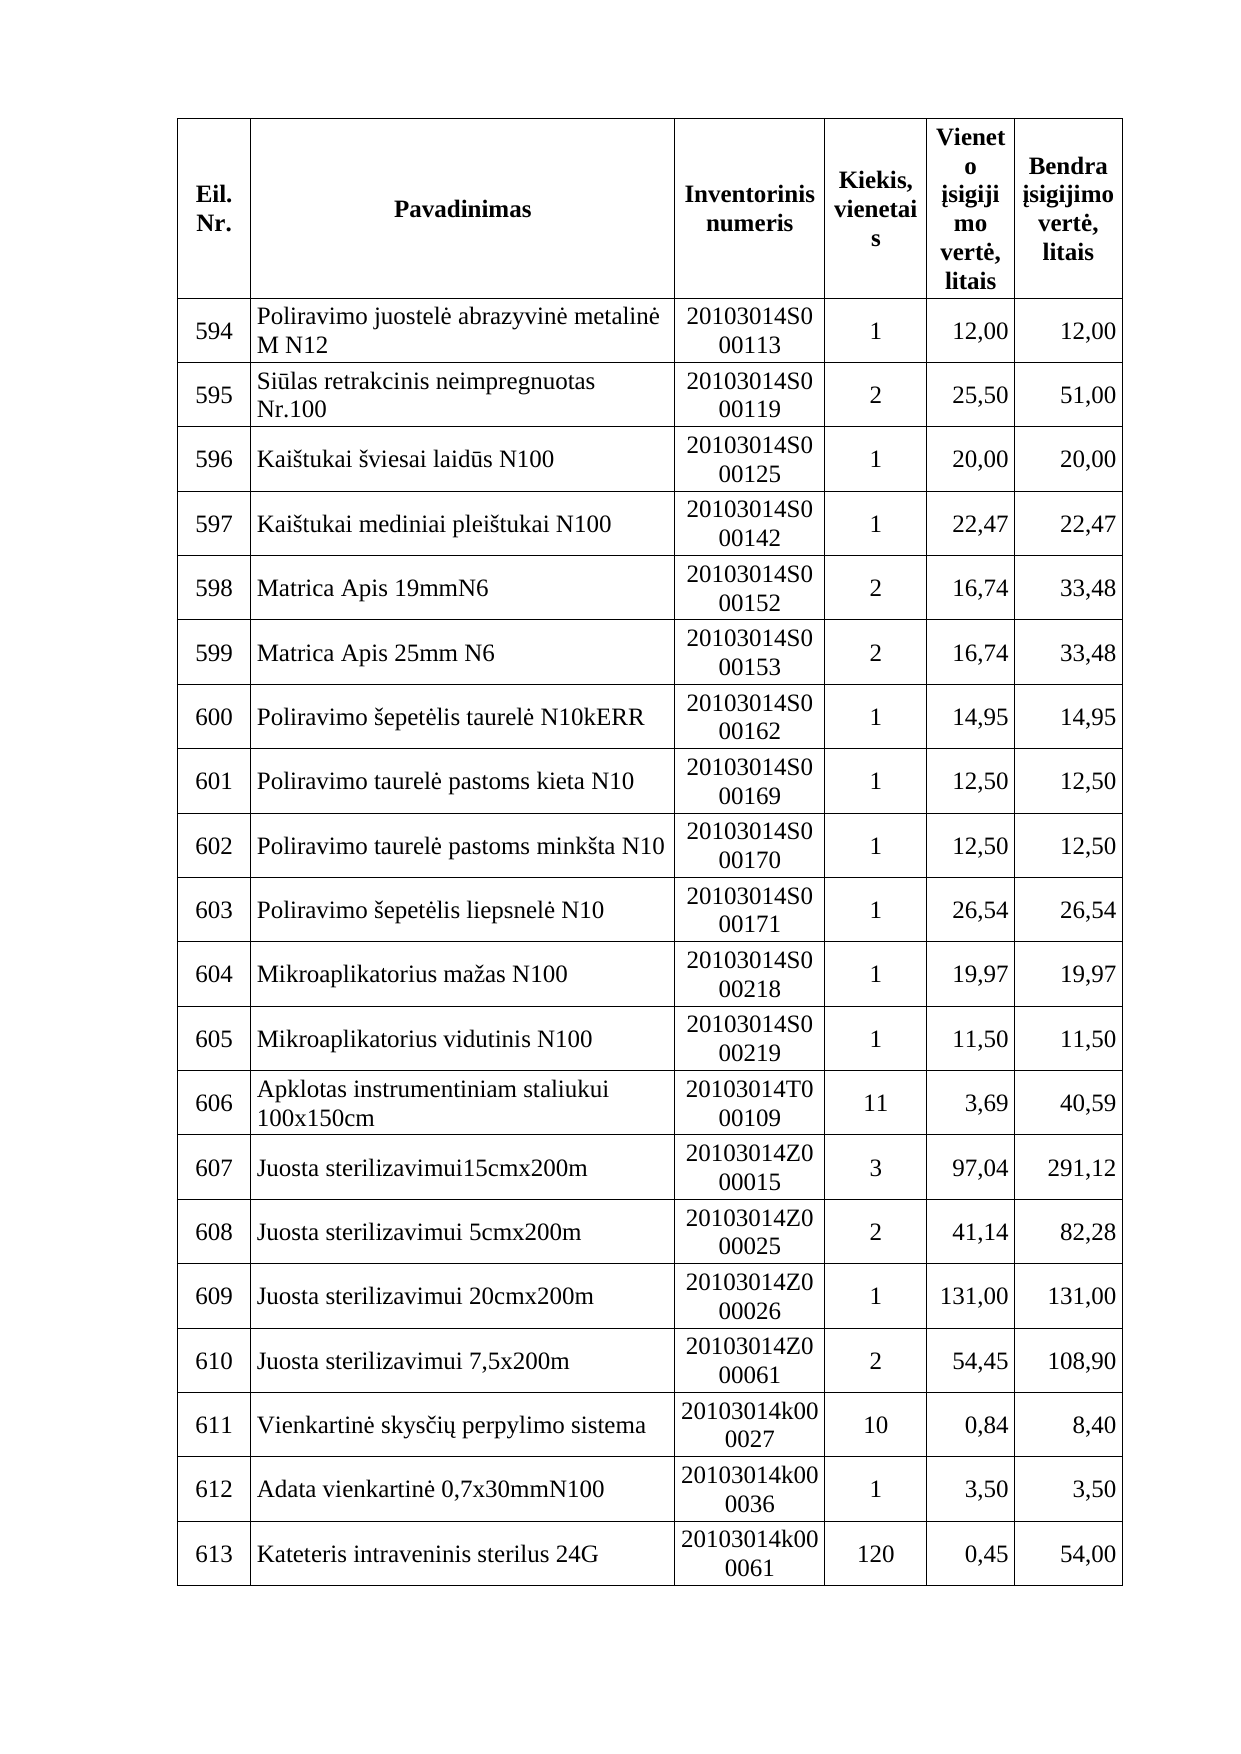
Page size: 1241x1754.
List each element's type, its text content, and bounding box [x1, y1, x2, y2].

table_cell Kaištukai šviesai laidūs N100 [251, 427, 674, 491]
table_cell 20103014S000153 [675, 620, 824, 684]
table_cell 131,00 [1015, 1264, 1122, 1327]
table_cell 602 [178, 814, 250, 877]
table_cell 11,50 [1015, 1007, 1122, 1070]
table_cell 20103014S000169 [675, 749, 824, 812]
table_cell 11 [825, 1071, 926, 1134]
table_cell 10 [825, 1393, 926, 1456]
table_cell 82,28 [1015, 1200, 1122, 1263]
table_cell 608 [178, 1200, 250, 1263]
table_cell 1 [825, 942, 926, 1006]
table_cell 12,00 [1015, 299, 1122, 362]
table_cell 596 [178, 427, 250, 491]
table_cell 0,84 [927, 1393, 1014, 1456]
table_cell Juosta sterilizavimui 20cmx200m [251, 1264, 674, 1327]
table_cell Vienkartinė skysčių perpylimo sistema [251, 1393, 674, 1456]
table_cell 0,45 [927, 1522, 1014, 1585]
table_cell Poliravimo juostelė abrazyvinė metalinė M N12 [251, 299, 674, 362]
table_cell 54,45 [927, 1329, 1014, 1392]
table_cell 595 [178, 363, 250, 426]
table_cell Apklotas instrumentiniam staliukui 100x150cm [251, 1071, 674, 1134]
table_cell Poliravimo šepetėlis liepsnelė N10 [251, 878, 674, 941]
table_cell 1 [825, 1457, 926, 1521]
table_cell 612 [178, 1457, 250, 1521]
table_cell 20103014Z000025 [675, 1200, 824, 1263]
table_cell 20103014T000109 [675, 1071, 824, 1134]
table_cell 12,50 [1015, 749, 1122, 812]
table_cell 19,97 [927, 942, 1014, 1006]
table_cell 41,14 [927, 1200, 1014, 1263]
table_cell 22,47 [927, 492, 1014, 555]
table_cell 601 [178, 749, 250, 812]
table_cell 1 [825, 1007, 926, 1070]
table_cell 51,00 [1015, 363, 1122, 426]
table_cell 604 [178, 942, 250, 1006]
table_cell 2 [825, 556, 926, 619]
table_cell 97,04 [927, 1135, 1014, 1199]
table_header Pavadinimas [251, 119, 674, 297]
table_cell 33,48 [1015, 620, 1122, 684]
table_cell 16,74 [927, 620, 1014, 684]
table_cell 594 [178, 299, 250, 362]
table_header Bendra įsigijimo vertė, litais [1015, 119, 1122, 297]
table_cell Poliravimo taurelė pastoms minkšta N10 [251, 814, 674, 877]
table_cell 12,50 [927, 749, 1014, 812]
table_cell 54,00 [1015, 1522, 1122, 1585]
table_cell 20103014Z000061 [675, 1329, 824, 1392]
table_cell 40,59 [1015, 1071, 1122, 1134]
table_cell 1 [825, 492, 926, 555]
table_cell 20103014Z000015 [675, 1135, 824, 1199]
table_cell 14,95 [1015, 685, 1122, 748]
table_cell 25,50 [927, 363, 1014, 426]
table_cell 1 [825, 685, 926, 748]
table_cell 20103014S000170 [675, 814, 824, 877]
table_cell 20103014S000152 [675, 556, 824, 619]
table_cell 26,54 [927, 878, 1014, 941]
table_cell 12,00 [927, 299, 1014, 362]
table_cell Juosta sterilizavimui15cmx200m [251, 1135, 674, 1199]
table_cell 108,90 [1015, 1329, 1122, 1392]
table_cell 613 [178, 1522, 250, 1585]
table_cell 597 [178, 492, 250, 555]
table_cell Juosta sterilizavimui 5cmx200m [251, 1200, 674, 1263]
table_cell 600 [178, 685, 250, 748]
table_header Kiekis, vienetais [825, 119, 926, 297]
table_cell 8,40 [1015, 1393, 1122, 1456]
table_cell 20103014S000125 [675, 427, 824, 491]
table_cell 1 [825, 878, 926, 941]
table_cell 609 [178, 1264, 250, 1327]
table_cell 20103014k000036 [675, 1457, 824, 1521]
table_cell 599 [178, 620, 250, 684]
table_cell 3,50 [1015, 1457, 1122, 1521]
table_cell 14,95 [927, 685, 1014, 748]
table_cell 2 [825, 1329, 926, 1392]
table_cell 20103014S000142 [675, 492, 824, 555]
table_cell Poliravimo šepetėlis taurelė N10kERR [251, 685, 674, 748]
table_cell 1 [825, 814, 926, 877]
table_cell 33,48 [1015, 556, 1122, 619]
table_cell 610 [178, 1329, 250, 1392]
table_cell 20,00 [1015, 427, 1122, 491]
table_cell 3,69 [927, 1071, 1014, 1134]
table_cell 2 [825, 620, 926, 684]
table_header Inventorinis numeris [675, 119, 824, 297]
table_cell 20103014k000061 [675, 1522, 824, 1585]
table_cell 605 [178, 1007, 250, 1070]
table_cell 12,50 [1015, 814, 1122, 877]
table_cell 16,74 [927, 556, 1014, 619]
table_cell 20103014S000113 [675, 299, 824, 362]
table_cell 598 [178, 556, 250, 619]
table_cell 1 [825, 299, 926, 362]
table_cell 2 [825, 1200, 926, 1263]
table_cell 20,00 [927, 427, 1014, 491]
table_cell 26,54 [1015, 878, 1122, 941]
table_cell 606 [178, 1071, 250, 1134]
table_cell 20103014k000027 [675, 1393, 824, 1456]
table_cell Kaištukai mediniai pleištukai N100 [251, 492, 674, 555]
table_cell 20103014S000119 [675, 363, 824, 426]
table_cell 120 [825, 1522, 926, 1585]
table_cell Mikroaplikatorius mažas N100 [251, 942, 674, 1006]
table_header Vieneto įsigijimo vertė, litais [927, 119, 1014, 297]
table_cell 611 [178, 1393, 250, 1456]
table_cell Mikroaplikatorius vidutinis N100 [251, 1007, 674, 1070]
table_cell 291,12 [1015, 1135, 1122, 1199]
table_cell 1 [825, 749, 926, 812]
table_cell Poliravimo taurelė pastoms kieta N10 [251, 749, 674, 812]
table_cell 3 [825, 1135, 926, 1199]
table_cell 607 [178, 1135, 250, 1199]
table_cell 11,50 [927, 1007, 1014, 1070]
table_cell Adata vienkartinė 0,7x30mmN100 [251, 1457, 674, 1521]
table_cell 3,50 [927, 1457, 1014, 1521]
table_cell 1 [825, 1264, 926, 1327]
table_cell 22,47 [1015, 492, 1122, 555]
table_cell 1 [825, 427, 926, 491]
table_cell 12,50 [927, 814, 1014, 877]
table_cell 131,00 [927, 1264, 1014, 1327]
table_cell 20103014S000219 [675, 1007, 824, 1070]
table_cell Juosta sterilizavimui 7,5x200m [251, 1329, 674, 1392]
table_cell Siūlas retrakcinis neimpregnuotas Nr.100 [251, 363, 674, 426]
table_cell 20103014S000171 [675, 878, 824, 941]
table_cell 20103014S000218 [675, 942, 824, 1006]
table_cell 20103014S000162 [675, 685, 824, 748]
table_cell Matrica Apis 19mmN6 [251, 556, 674, 619]
table_cell Kateteris intraveninis sterilus 24G [251, 1522, 674, 1585]
table_cell Matrica Apis 25mm N6 [251, 620, 674, 684]
table_cell 19,97 [1015, 942, 1122, 1006]
table_cell 603 [178, 878, 250, 941]
table_cell 20103014Z000026 [675, 1264, 824, 1327]
table_header Eil. Nr. [178, 119, 250, 297]
table_cell 2 [825, 363, 926, 426]
